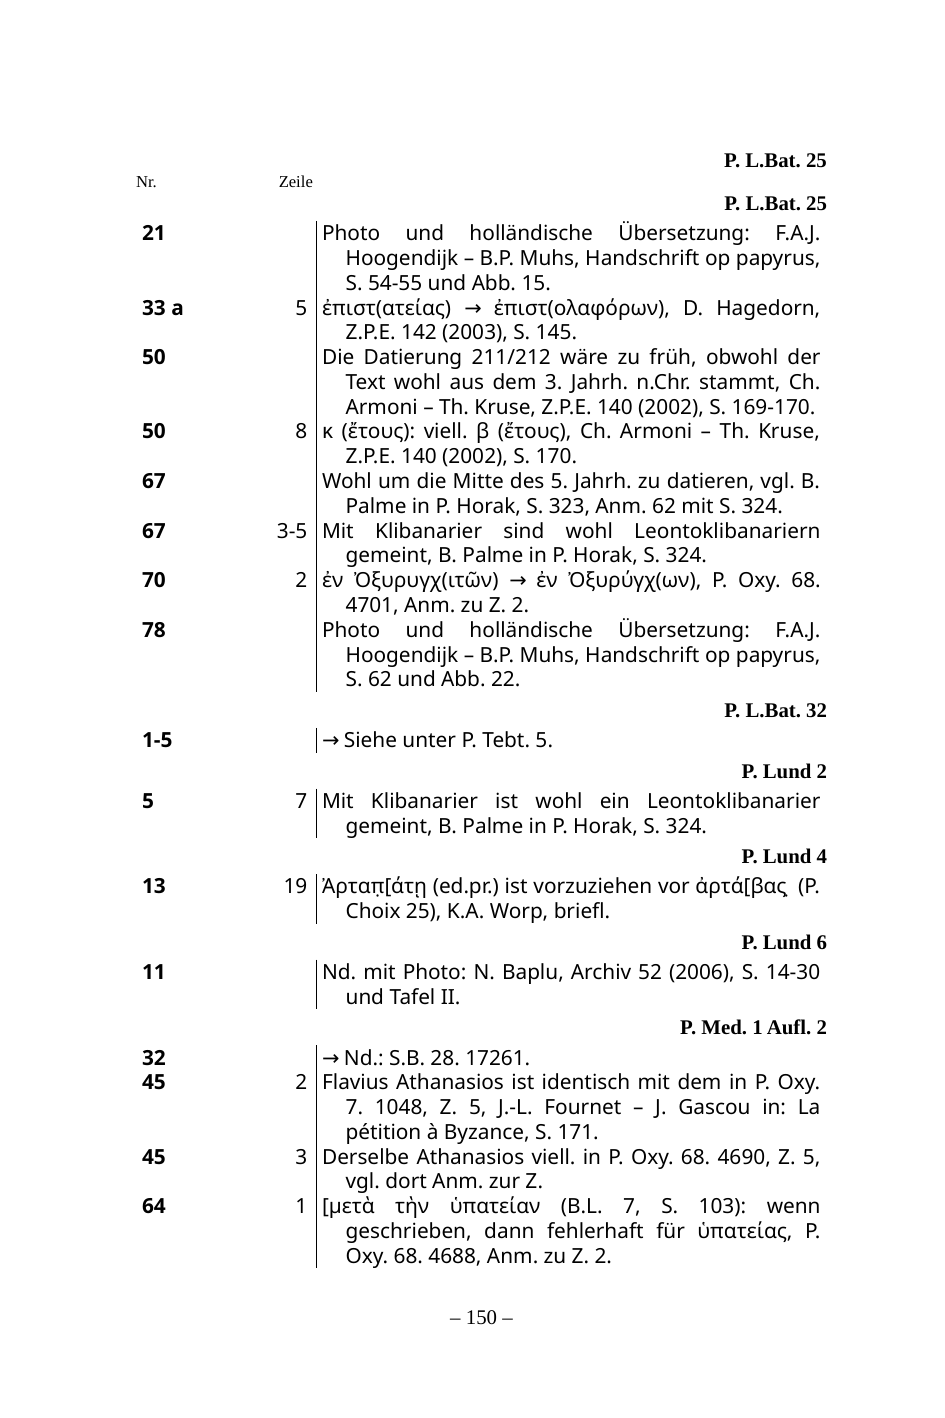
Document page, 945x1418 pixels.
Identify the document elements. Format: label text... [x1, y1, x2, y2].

table_cell 50 [136, 345, 224, 419]
table_header 5 [136, 789, 224, 838]
table_cell 78 [136, 618, 224, 692]
table_cell 1 [224, 1194, 316, 1268]
table_header 13 [136, 874, 224, 924]
table_header [224, 728, 316, 753]
table_cell 33 a [136, 295, 224, 345]
table_header [224, 960, 316, 1009]
table_cell 2 [224, 1070, 316, 1144]
table_cell Photo und holländische Übersetzung: F.A.J. Hoogendijk – B.P. Muhs, Handschrift op papyrus, S. 62 und Abb. 22. [317, 618, 827, 692]
table_cell 45 [136, 1070, 224, 1144]
table_cell κ (ἔτους): viell. β (ἔτους), Ch. Armoni – Th. Kruse, Z.P.E. 140 (2002), S. 170. [317, 419, 827, 469]
table_cell Wohl um die Mitte des 5. Jahrh. zu datieren, vgl. B. Palme in P. Horak, S. 323, Anm. 62 mit S. 324. [317, 469, 827, 518]
table_header 19 [224, 874, 316, 924]
subtitle P. Med. 1 Aufl. 2 [136, 1015, 827, 1039]
subtitle P. L.Bat. 32 [136, 698, 827, 722]
table_cell Flavius Athanasios ist identisch mit dem in P. Oxy. 7. 1048, Z. 5, J.-L. Fournet – J. Gascou in: La pétition à Byzance, S. 171. [317, 1070, 827, 1144]
table_cell 5 [224, 295, 316, 345]
table_cell ἐν Ὀξυρυγχ(ιτῶν) → ἐν Ὀξυρύγχ(ων), P. Oxy. 68. 4701, Anm. zu Z. 2. [317, 568, 827, 617]
table_cell 70 [136, 568, 224, 617]
table_cell 67 [136, 518, 224, 568]
table_cell [224, 469, 316, 518]
table_header Mit Klibanarier ist wohl ein Leontoklibanarier gemeint, B. Palme in P. Horak, S. 324. [317, 789, 827, 838]
table_cell [224, 345, 316, 419]
table_cell 50 [136, 419, 224, 469]
table_header 11 [136, 960, 224, 1009]
table_cell 3 [224, 1144, 316, 1194]
subtitle P. Lund 2 [136, 758, 827, 783]
table_cell 45 [136, 1144, 224, 1194]
subtitle P. L.Bat. 25 [136, 191, 827, 215]
table_header [224, 221, 316, 295]
table_cell [μετὰ τὴν ὑπατείαν (B.L. 7, S. 103): wenn geschrieben, dann fehlerhaft für ὑπατείας, P. Oxy. 68. 4688, Anm. zu Z. 2. [317, 1194, 827, 1268]
table_cell 2 [224, 568, 316, 617]
table_cell 8 [224, 419, 316, 469]
table_cell [224, 618, 316, 692]
table_header Nd. mit Photo: N. Baplu, Archiv 52 (2006), S. 14-30 und Tafel II. [317, 960, 827, 1009]
subtitle P. Lund 4 [136, 844, 827, 868]
table_header → Siehe unter P. Tebt. 5. [317, 728, 827, 753]
table_header 21 [136, 221, 224, 295]
table_cell Die Datierung 211/212 wäre zu früh, obwohl der Text wohl aus dem 3. Jahrh. n.Chr. stammt, Ch. Armoni – Th. Kruse, Z.P.E. 140 (2002), S. 169-170. [317, 345, 827, 419]
subtitle P. Lund 6 [136, 929, 827, 954]
table_cell 67 [136, 469, 224, 518]
table_header Photo und holländische Übersetzung: F.A.J. Hoogendijk – B.P. Muhs, Handschrift op papyrus, S. 54-55 und Abb. 15. [317, 221, 827, 295]
table_cell 3-5 [224, 518, 316, 568]
table_header [224, 1045, 316, 1070]
table_header 32 [136, 1045, 224, 1070]
table_header 1-5 [136, 728, 224, 753]
table_cell ἐπιστ(ατείας) → ἐπιστ(ολαφόρων), D. Hagedorn, Z.P.E. 142 (2003), S. 145. [317, 295, 827, 345]
table_cell Mit Klibanarier sind wohl Leontoklibanariern gemeint, B. Palme in P. Horak, S. 324. [317, 518, 827, 568]
table_cell 64 [136, 1194, 224, 1268]
table_cell Derselbe Athanasios viell. in P. Oxy. 68. 4690, Z. 5, vgl. dort Anm. zur Z. [317, 1144, 827, 1194]
table_header Ἀρταπ̣[άτῃ (ed.pr.) ist vorzuziehen vor ἀρτά[βας ̣ (P. Choix 25), K.A. Worp, briefl. [317, 874, 827, 924]
table_header 7 [224, 789, 316, 838]
table_header → Nd.: S.B. 28. 17261. [317, 1045, 827, 1070]
